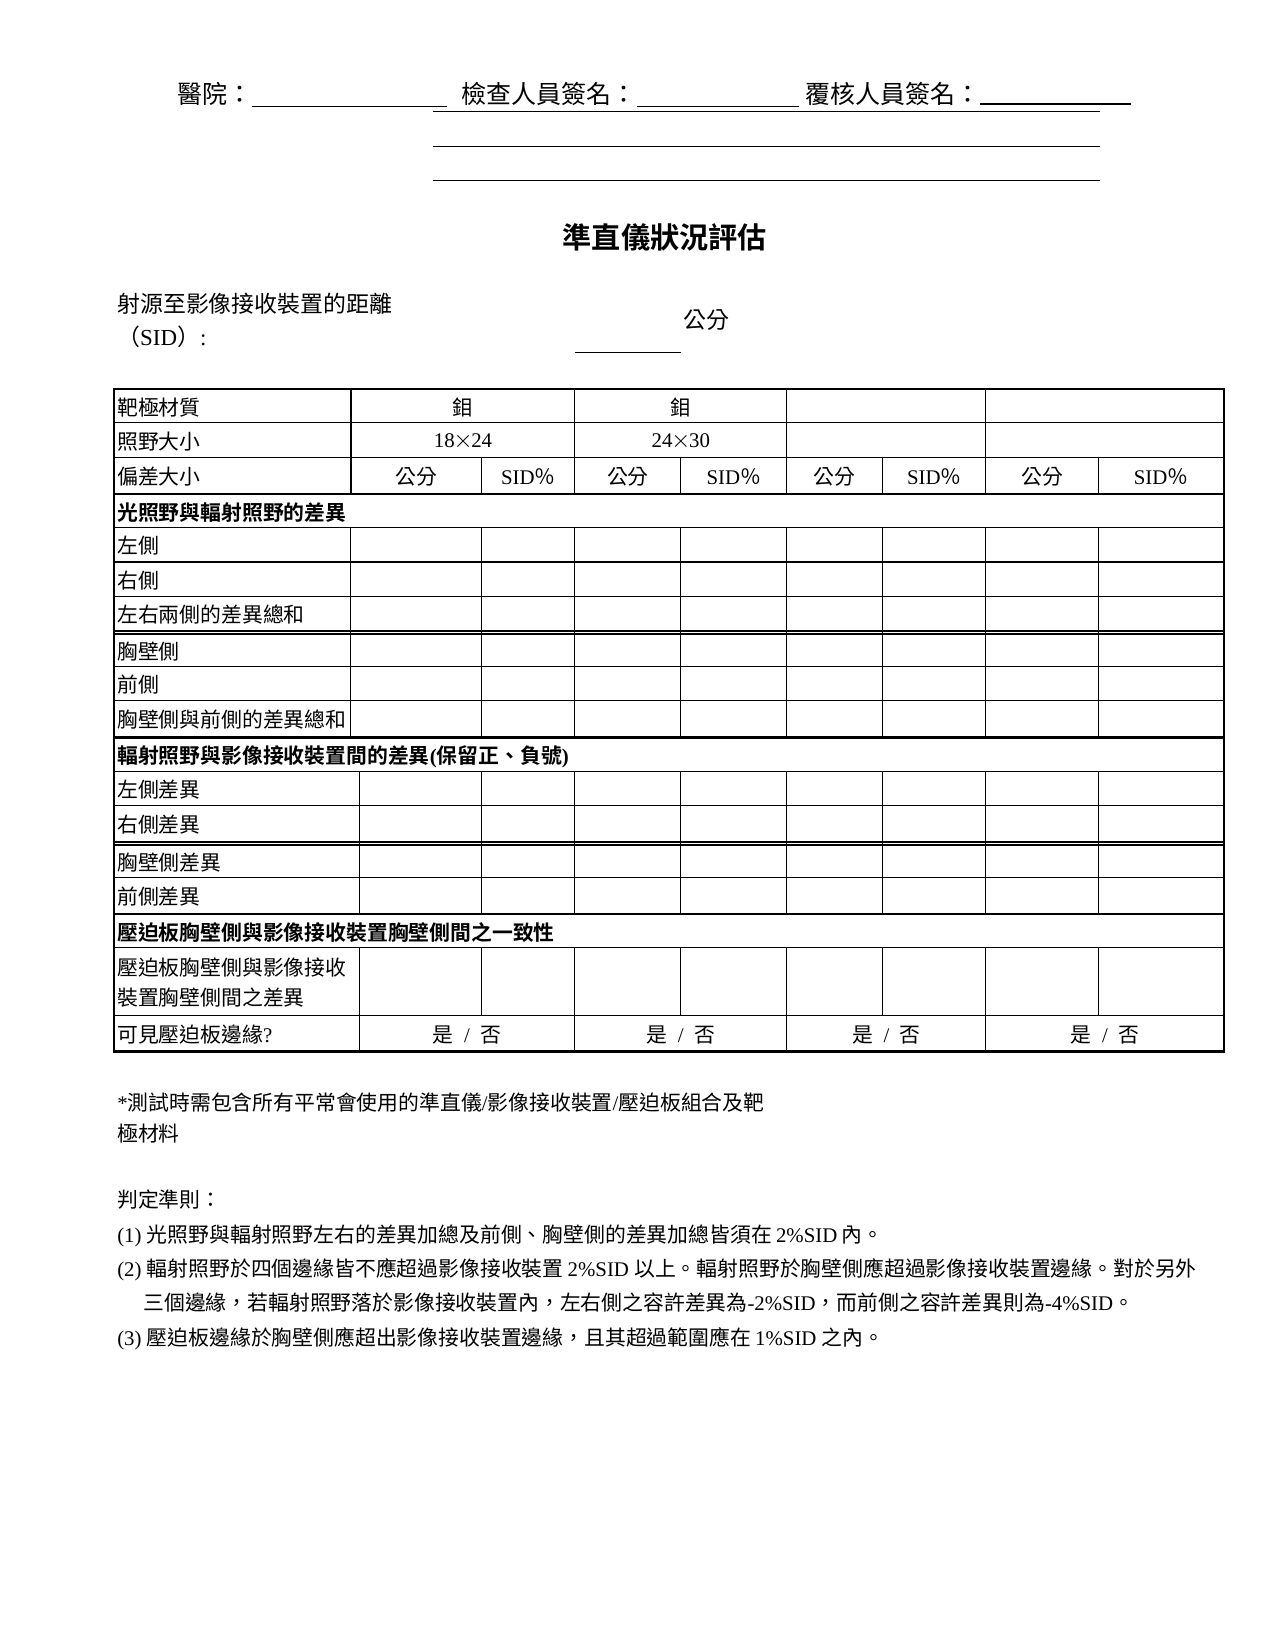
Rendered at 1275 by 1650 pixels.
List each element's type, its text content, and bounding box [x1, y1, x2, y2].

table_cell [681, 528, 786, 561]
table_cell 公分 [352, 458, 481, 493]
table_cell [1098, 1087, 1223, 1147]
table_cell (3) 壓迫板邊緣於胸壁側應超出影像接收裝置邊緣，且其超過範圍應在1%SID 之內。 [114, 1319, 1223, 1353]
table_cell 鉬 [575, 390, 786, 422]
table_cell [351, 1147, 359, 1181]
table_cell [986, 635, 1098, 666]
table_cell [575, 772, 680, 805]
table_cell [883, 772, 985, 805]
table_cell 右側差異 [115, 806, 359, 841]
table_header [986, 286, 1098, 352]
table_cell [482, 701, 574, 736]
table_cell [359, 1053, 481, 1087]
table_cell [114, 352, 351, 388]
table_cell [360, 878, 481, 913]
table_cell SID％ [681, 458, 786, 493]
table_cell [165, 111, 433, 146]
table_cell [986, 1147, 1098, 1181]
table_cell [1099, 846, 1223, 877]
table_cell [681, 772, 786, 805]
table_cell [986, 667, 1098, 700]
table_cell [575, 846, 680, 877]
table_cell [1099, 635, 1223, 666]
table_cell [681, 563, 786, 596]
table_cell [986, 846, 1098, 877]
table_cell [882, 1147, 986, 1181]
table_cell [575, 353, 681, 388]
table_cell 判定準則： [114, 1181, 351, 1216]
table_cell [114, 1053, 351, 1087]
table_cell [481, 1181, 574, 1216]
table_cell [787, 667, 882, 700]
table_cell [481, 1147, 574, 1181]
table_cell [1098, 1216, 1223, 1250]
table_cell [575, 948, 680, 1014]
table_cell [787, 772, 882, 805]
table_cell [986, 1087, 1098, 1147]
table_cell 靶極材質 [115, 390, 350, 422]
table_cell [883, 806, 985, 841]
table_cell [114, 1147, 351, 1181]
table_cell 公分 [575, 458, 680, 493]
table_cell [482, 846, 574, 877]
table_cell [787, 528, 882, 561]
table_cell [575, 806, 680, 841]
table_cell [135, 146, 165, 180]
table_cell [481, 1053, 574, 1087]
table_cell [786, 1087, 882, 1147]
table_cell [787, 635, 882, 666]
table_cell [719, 181, 813, 214]
table_cell 三個邊緣，若輻射照野落於影像接收裝置內，左右側之容許差異為-2%SID，而前側之容許差異則為-4%SID。 [114, 1285, 1223, 1319]
table_cell [681, 1181, 786, 1216]
table_cell [1099, 772, 1223, 805]
table_cell 胸壁側 [115, 635, 350, 666]
table_cell [1099, 701, 1223, 736]
table_cell [351, 701, 481, 736]
table_cell [787, 563, 882, 596]
table_cell [986, 597, 1098, 630]
table_cell 是 / 否 [575, 1016, 786, 1050]
table_cell [135, 111, 165, 146]
table_cell 是 / 否 [986, 1016, 1223, 1050]
table_cell [441, 181, 533, 214]
table_cell 公分 [787, 458, 882, 493]
table_cell [882, 1181, 986, 1216]
table_cell [787, 948, 882, 1014]
table_cell *測試時需包含所有平常會使用的準直儀/影像接收裝置/壓迫板組合及靶極材料 [114, 1087, 786, 1147]
table_cell (1) 光照野與輻射照野左右的差異加總及前側、胸壁側的差異加總皆須在2%SID內。 [114, 1216, 1098, 1250]
table_cell [986, 352, 1098, 388]
table_cell [482, 635, 574, 666]
table_cell [115, 111, 123, 214]
table_cell [1099, 878, 1223, 913]
table_cell [986, 948, 1098, 1014]
table_cell 壓迫板胸壁側與影像接收裝置胸壁側間之差異 [115, 948, 359, 1014]
table_header 射源至影像接收裝置的距離（SID）: [114, 286, 481, 352]
table_cell [986, 806, 1098, 841]
table_cell [787, 806, 882, 841]
table_cell [786, 1147, 882, 1181]
table_cell [1009, 180, 1105, 214]
table_cell [351, 528, 481, 561]
table_cell [787, 701, 882, 736]
table_cell [1105, 180, 1214, 214]
table_cell [786, 1053, 882, 1087]
table_cell [575, 1181, 681, 1216]
table_cell [986, 772, 1098, 805]
table_cell [787, 390, 985, 422]
table_cell [575, 635, 680, 666]
table_cell [575, 667, 680, 700]
table_cell [575, 878, 680, 913]
table_cell [482, 597, 574, 630]
table_cell [351, 1053, 359, 1087]
table_cell [681, 701, 786, 736]
table_cell [1098, 1053, 1223, 1087]
table_cell [1100, 146, 1194, 180]
table_cell [882, 1053, 986, 1087]
table_header [1098, 286, 1223, 352]
table_cell [986, 878, 1098, 913]
table_cell [482, 563, 574, 596]
subtitle 準直儀狀況評估 [177, 214, 1152, 257]
table_cell [433, 112, 1100, 146]
table_cell [575, 563, 680, 596]
table_cell 左側 [115, 528, 350, 561]
table_cell [1099, 667, 1223, 700]
table_cell [575, 1147, 681, 1181]
table_cell [482, 528, 574, 561]
table_cell [986, 390, 1223, 422]
table_cell [786, 1181, 882, 1216]
table_cell [882, 1087, 986, 1147]
table_cell [626, 181, 719, 214]
table_cell [359, 1181, 481, 1216]
table_cell [1194, 111, 1214, 146]
table_cell 公分 [986, 458, 1098, 493]
table_cell [1099, 528, 1223, 561]
table_cell [360, 846, 481, 877]
table_cell [1098, 1147, 1223, 1181]
table_cell [351, 1181, 359, 1216]
table_cell [1217, 111, 1225, 214]
table_cell [986, 528, 1098, 561]
table_cell [433, 181, 441, 214]
table_cell [813, 181, 905, 214]
table_cell [681, 806, 786, 841]
table_cell [433, 147, 1100, 180]
table_cell 右側 [115, 563, 350, 596]
table_cell [787, 423, 985, 457]
table_cell [351, 635, 481, 666]
table_cell [786, 352, 882, 388]
table_header [575, 286, 681, 352]
table_cell [883, 635, 985, 666]
table_cell 輻射照野與影像接收裝置間的差異(保留正、負號) [115, 739, 1223, 771]
table_cell [482, 948, 574, 1014]
table_cell [1099, 563, 1223, 596]
table_cell [882, 352, 986, 388]
table_cell [534, 181, 626, 214]
table_cell [681, 1147, 786, 1181]
table_cell [883, 597, 985, 630]
table_cell [165, 180, 433, 214]
table_cell [986, 563, 1098, 596]
table_cell [360, 772, 481, 805]
table_cell [1098, 1181, 1223, 1216]
table_cell [359, 1147, 481, 1181]
table_cell 左右兩側的差異總和 [115, 597, 350, 630]
table_cell [681, 878, 786, 913]
table_cell [360, 806, 481, 841]
table_cell [481, 352, 574, 388]
table_cell [787, 597, 882, 630]
table_cell [575, 1053, 681, 1087]
table_cell [787, 846, 882, 877]
table_cell [1194, 146, 1214, 180]
table_cell SID％ [1099, 458, 1223, 493]
table_cell [360, 948, 481, 1014]
table_cell [351, 563, 481, 596]
table_cell [883, 701, 985, 736]
table_cell SID％ [482, 458, 574, 493]
table_cell [951, 181, 1009, 214]
table_cell [787, 878, 882, 913]
table_cell [359, 352, 481, 388]
table_cell 照野大小 [115, 423, 350, 457]
table_cell [1100, 111, 1194, 146]
table_cell [986, 701, 1098, 736]
table_cell [943, 181, 951, 214]
table_cell 2430 [575, 423, 786, 457]
table_cell [1099, 806, 1223, 841]
table_cell [351, 352, 359, 388]
table_cell 偏差大小 [115, 458, 350, 493]
table_cell 壓迫板胸壁側與影像接收裝置胸壁側間之一致性 [115, 915, 1223, 947]
table_cell [681, 948, 786, 1014]
table_cell 鉬 [352, 390, 574, 422]
table_cell 是 / 否 [360, 1016, 574, 1050]
table_cell 是 / 否 [787, 1016, 985, 1050]
table_header [481, 286, 574, 352]
table_cell [575, 597, 680, 630]
table_cell [482, 667, 574, 700]
table_cell 左側差異 [115, 772, 359, 805]
table_cell [482, 878, 574, 913]
table_cell [1099, 948, 1223, 1014]
table_cell [681, 667, 786, 700]
table_cell [883, 948, 985, 1014]
table_cell [986, 1053, 1098, 1087]
table_cell [883, 528, 985, 561]
table_cell 胸壁側與前側的差異總和 [115, 701, 350, 736]
table_cell SID％ [883, 458, 985, 493]
table_cell [883, 667, 985, 700]
table_cell [1225, 111, 1275, 214]
table_cell [482, 772, 574, 805]
table_cell [1099, 597, 1223, 630]
table_cell [575, 528, 680, 561]
table_cell [883, 563, 985, 596]
table_cell [681, 1053, 786, 1087]
table_cell 前側差異 [115, 878, 359, 913]
table_cell [351, 667, 481, 700]
table_header 公分 [681, 286, 786, 352]
table_cell [482, 806, 574, 841]
table_cell [575, 701, 680, 736]
table_cell [135, 180, 165, 214]
table_cell 光照野與輻射照野的差異 [115, 495, 1223, 527]
table_cell [986, 423, 1223, 457]
table_cell 可見壓迫板邊緣? [115, 1016, 359, 1050]
table_cell [124, 111, 132, 214]
table_header [882, 286, 986, 352]
table_cell 胸壁側差異 [115, 846, 359, 877]
table_cell [883, 878, 985, 913]
table_header [786, 286, 882, 352]
table_cell 前側 [115, 667, 350, 700]
table_cell [681, 846, 786, 877]
table_cell (2) 輻射照野於四個邊緣皆不應超過影像接收裝置2%SID 以上。輻射照野於胸壁側應超過影像接收裝置邊緣。對於另外 [114, 1250, 1223, 1284]
table_cell [986, 1181, 1098, 1216]
table_cell [905, 181, 942, 214]
table_cell [681, 352, 786, 388]
table_cell [165, 146, 433, 180]
table_cell [883, 846, 985, 877]
table_cell 1824 [352, 423, 574, 457]
table_cell [351, 597, 481, 630]
table_cell [681, 597, 786, 630]
table_cell [681, 635, 786, 666]
table_cell [1098, 352, 1223, 388]
